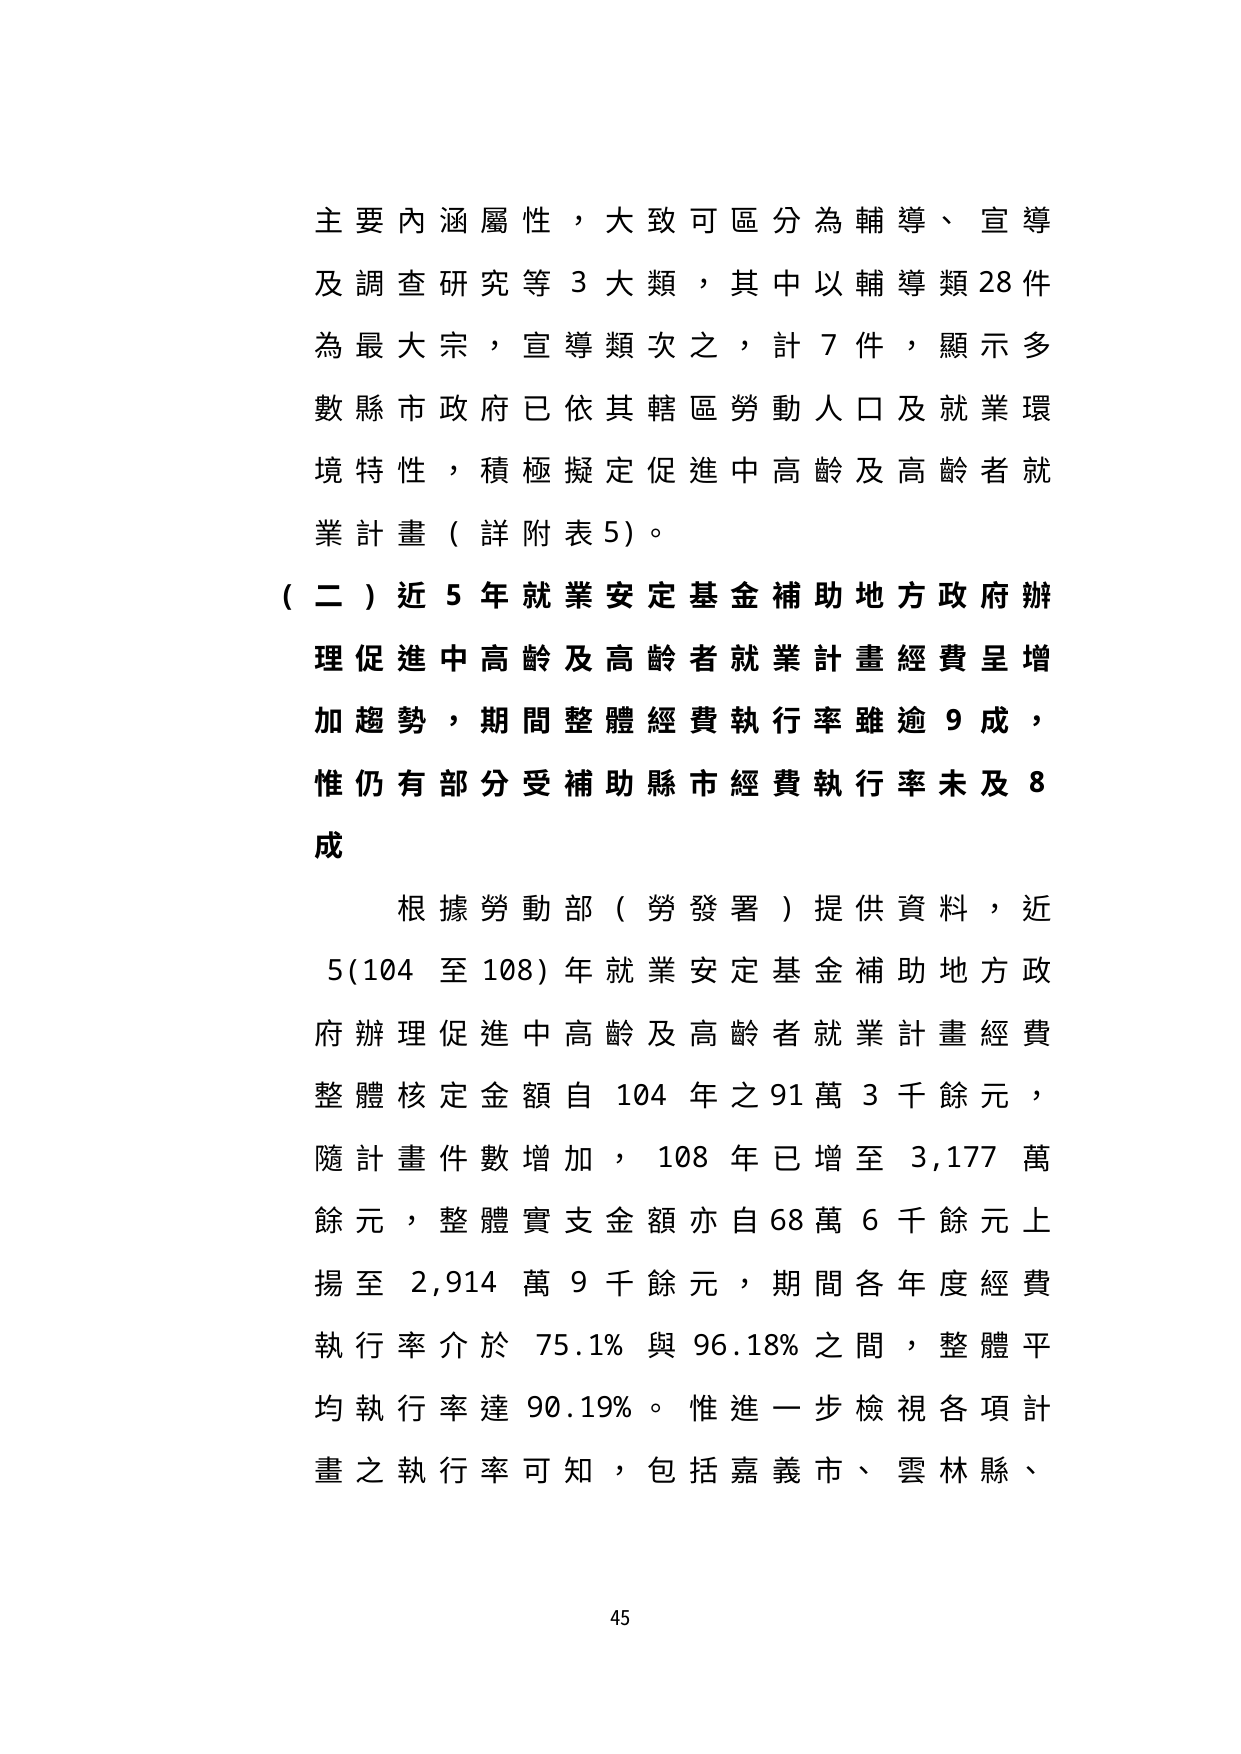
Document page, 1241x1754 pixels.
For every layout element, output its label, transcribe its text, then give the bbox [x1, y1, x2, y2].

text 主要內涵屬性，大致可區分為輔導、宣導及調查研究等3大類，其中以輔導類28件為最大宗，宣導類次之，計7件，顯示多數縣市政府已依其轄區勞動人口及就業環境特性，積極擬定促進中高齡及高齡者就業計畫(詳附表5)。 [242, 177, 1058, 552]
text 根據勞動部(勞發署)提供資料，近5(104至108)年就業安定基金補助地方政府辦理促進中高齡及高齡者就業計畫經費整體核定金額自104年之91萬3千餘元，隨計畫件數增加，108年已增至3,177萬餘元，整體實支金額亦自68萬6千餘元上揚至2,914萬9千餘元，期間各年度經費執行率介於75.1%與96.18%之間，整體平均執行率達90.19%。惟進一步檢視各項計畫之執行率可知，包括嘉義市、雲林縣、 [242, 865, 1058, 1490]
text (二)近5年就業安定基金補助地方政府辦理促進中高齡及高齡者就業計畫經費呈增加趨勢，期間整體經費執行率雖逾9成，惟仍有部分受補助縣市經費執行率未及8成 [242, 552, 1058, 865]
